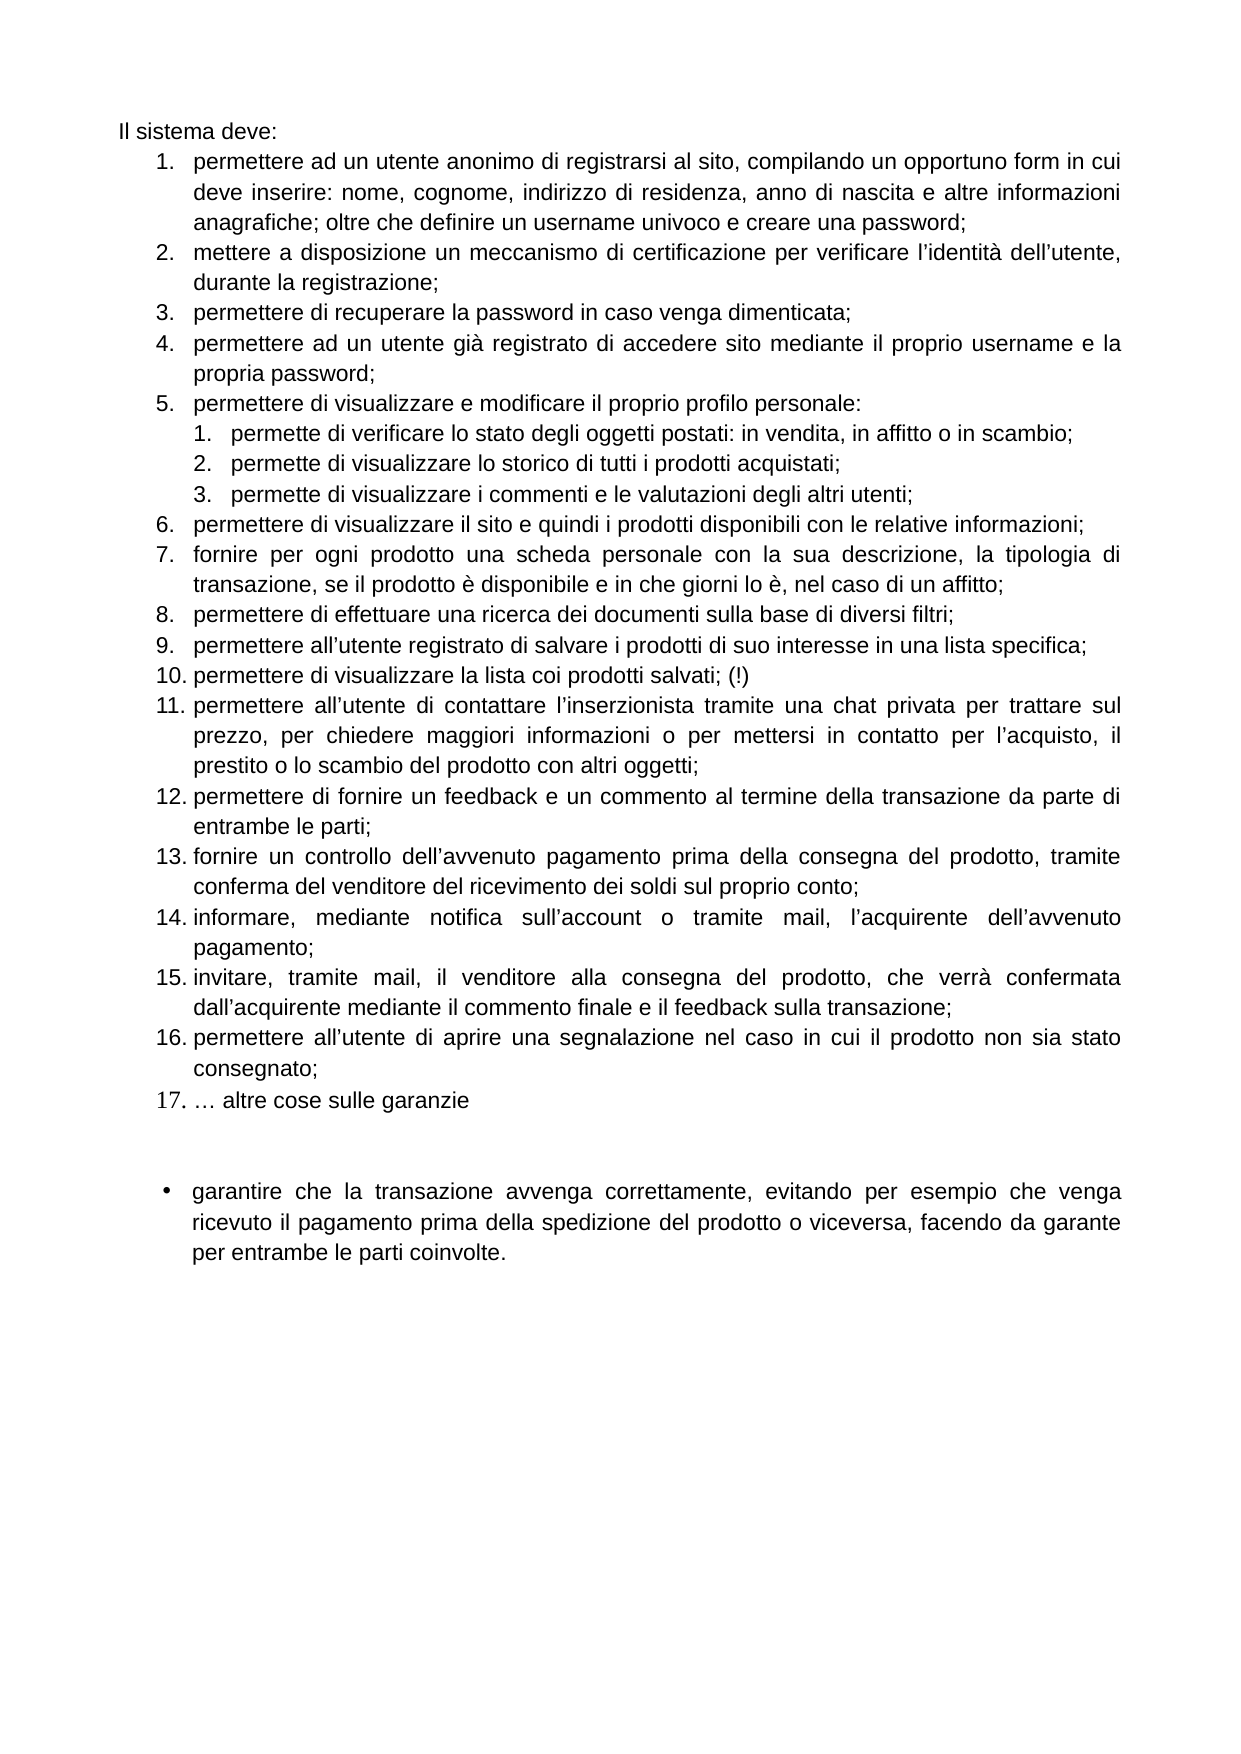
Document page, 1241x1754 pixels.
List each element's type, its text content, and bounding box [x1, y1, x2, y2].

list permettere di recuperare la password in caso venga dimenticata; [156, 299, 1122, 326]
list fornire un controllo dell’avvenuto pagamento prima della consegna del prodotto, tramite conferma del venditore del ricevimento dei soldi sul proprio conto; [156, 843, 1122, 900]
list permettere all’utente registrato di salvare i prodotti di suo interesse in una lista specifica; [156, 632, 1122, 658]
list informare, mediante notifica sull’account o tramite mail, l’acquirente dell’avvenuto pagamento; [156, 903, 1122, 960]
list permette di visualizzare i commenti e le valutazioni degli altri utenti; [193, 481, 1122, 507]
list mettere a disposizione un meccanismo di certificazione per verificare l’identità dell’utente, durante la registrazione; [156, 239, 1122, 296]
list garantire che la transazione avvenga correttamente, evitando per esempio che venga ricevuto il pagamento prima della spedizione del prodotto o viceversa, facendo da garante per entrambe le parti coinvolte. [162, 1178, 1122, 1266]
list … altre cose sulle garanzie [156, 1085, 1122, 1113]
list permettere di visualizzare il sito e quindi i prodotti disponibili con le relative informazioni; [156, 511, 1122, 537]
list permettere di fornire un feedback e un commento al termine della transazione da parte di entrambe le parti; [156, 783, 1122, 839]
list permette di verificare lo stato degli oggetti postati: in vendita, in affitto o in scambio; [193, 420, 1122, 447]
list permettere di visualizzare e modificare il proprio profilo personale: [156, 390, 1122, 416]
list permettere all’utente di aprire una segnalazione nel caso in cui il prodotto non sia stato consegnato; [156, 1024, 1122, 1081]
list permette di visualizzare lo storico di tutti i prodotti acquistati; [193, 450, 1122, 477]
list permettere di visualizzare la lista coi prodotti salvati; (!) [156, 662, 1122, 688]
list permettere all’utente di contattare l’inserzionista tramite una chat privata per trattare sul prezzo, per chiedere maggiori informazioni o per mettersi in contatto per l’acquisto, il prestito o lo scambio del prodotto con altri oggetti; [156, 692, 1122, 779]
list permettere ad un utente anonimo di registrarsi al sito, compilando un opportuno form in cui deve inserire: nome, cognome, indirizzo di residenza, anno di nascita e altre informazioni anagrafiche; oltre che definire un username univoco e creare una password; [156, 148, 1122, 235]
list fornire per ogni prodotto una scheda personale con la sua descrizione, la tipologia di transazione, se il prodotto è disponibile e in che giorni lo è, nel caso di un affitto; [156, 541, 1122, 598]
list permettere di effettuare una ricerca dei documenti sulla base di diversi filtri; [156, 601, 1122, 628]
list permettere ad un utente già registrato di accedere sito mediante il proprio username e la propria password; [156, 329, 1122, 386]
text Il sistema deve: [118, 118, 1122, 144]
list invitare, tramite mail, il venditore alla consegna del prodotto, che verrà confermata dall’acquirente mediante il commento finale e il feedback sulla transazione; [156, 964, 1122, 1021]
